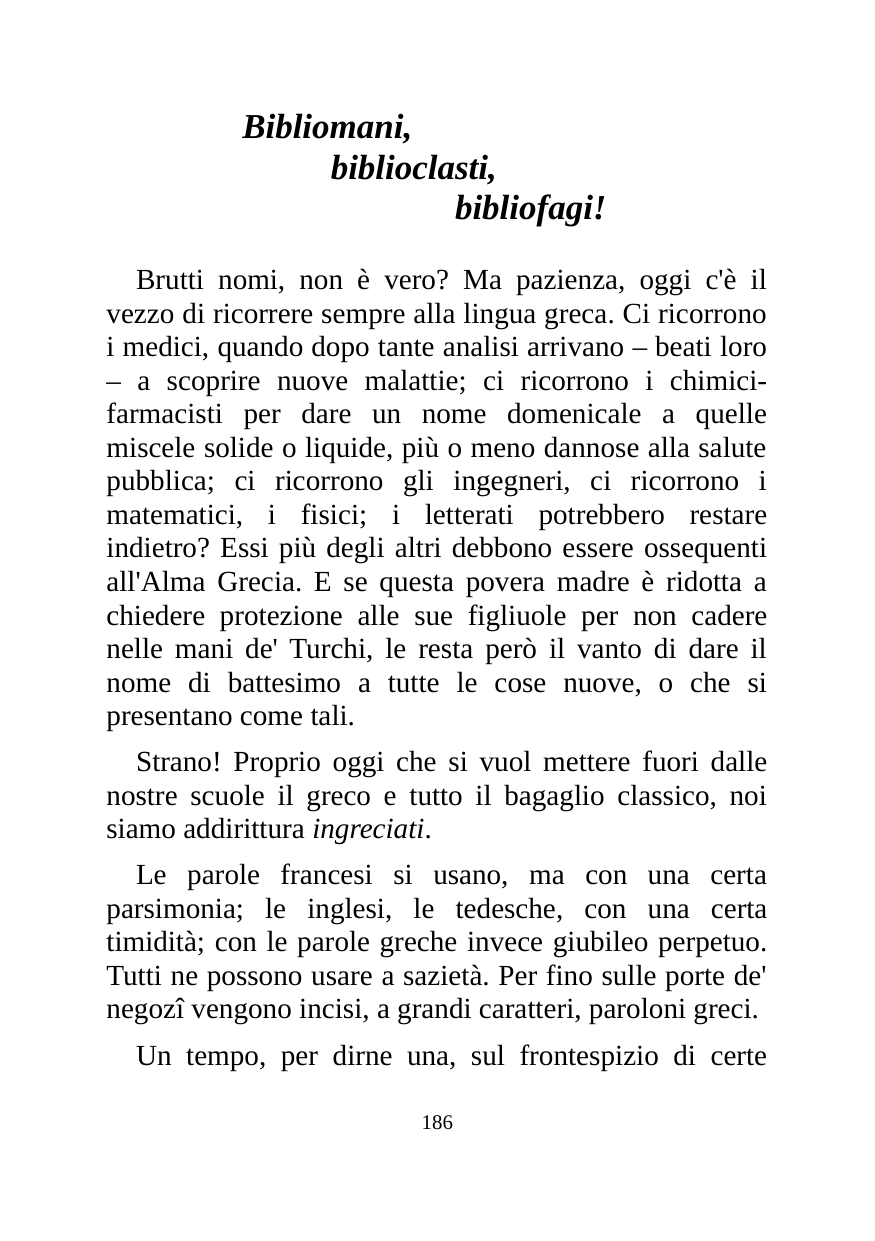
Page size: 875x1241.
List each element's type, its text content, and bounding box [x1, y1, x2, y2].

subtitle biblioclasti, [331, 146, 768, 187]
text Un tempo, per dirne una, sul frontespizio di certe [106, 1038, 768, 1071]
text Strano! Proprio oggi che si vuol mettere fuori dalle nostre scuole il greco e tutto il bagaglio classico, noi siamo addirittura ingreciati. [106, 744, 768, 845]
subtitle Bibliomani, [106, 106, 768, 146]
subtitle bibliofagi! [455, 187, 768, 227]
text Brutti nomi, non è vero? Ma pazienza, oggi c'è il vezzo di ricorrere sempre alla lingua greca. Ci ricorrono i medici, quando dopo tante analisi arrivano – beati loro – a scoprire nuove malattie; ci ricorrono i chimici-farmacisti per dare un nome domenicale a quelle miscele solide o liquide, più o meno dannose alla salute pubblica; ci ricorrono gli ingegneri, ci ricorrono i matematici, i fisici; i letterati potrebbero restare indietro? Essi più degli altri debbono essere ossequenti all'Alma Grecia. E se questa povera madre è ridotta a chiedere protezione alle sue figliuole per non cadere nelle mani de' Turchi, le resta però il vanto di dare il nome di battesimo a tutte le cose nuove, o che si presentano come tali. [106, 262, 768, 732]
text Le parole francesi si usano, ma con una certa parsimonia; le inglesi, le tedesche, con una certa timidità; con le parole greche invece giubileo perpetuo. Tutti ne possono usare a sazietà. Per fino sulle porte de' negozî vengono incisi, a grandi caratteri, paroloni greci. [106, 857, 768, 1025]
